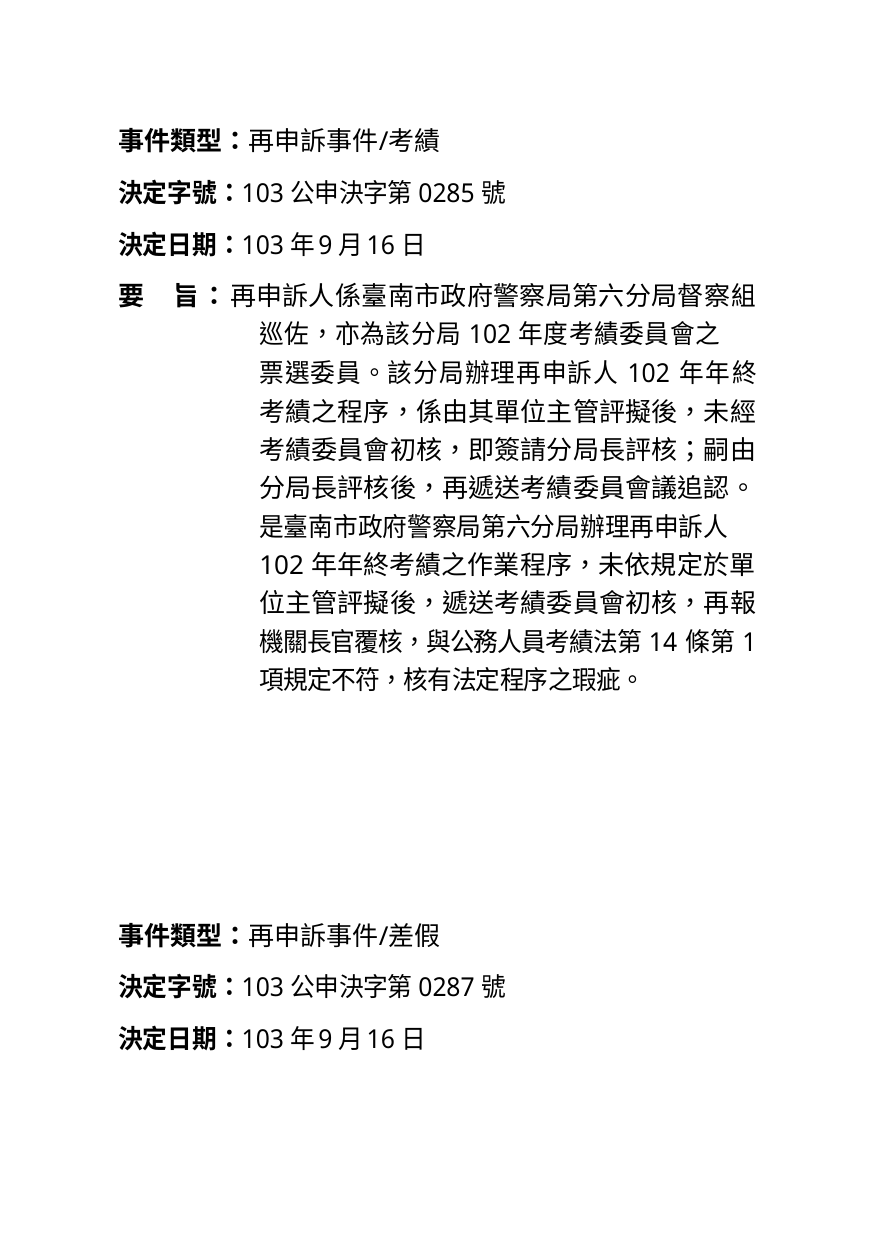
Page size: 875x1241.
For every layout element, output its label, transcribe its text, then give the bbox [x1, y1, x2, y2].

text 決定字號：103 公申決字第 0285 號決定日期：103 年 9 月 16 日 [118, 175, 515, 262]
text 要 旨：再申訴人係臺南市政府警察局第六分局督察組巡佐，亦為該分局 102 年度考績委員會之 [118, 278, 756, 352]
text 102 年年終考績之作業程序，未依規定於單位主管評擬後，遞送考績委員會初核，再報機關長官覆核，與公務人員考績法第 14 條第1 項規定不符，核有法定程序之瑕疵。 [259, 547, 756, 697]
text 票選委員。該分局辦理再申訴人 102 年年終考績之程序，係由其單位主管評擬後，未經考績委員會初核，即簽請分局長評核；嗣由分局長評核後，再遞送考績委員會議追認。是臺南市政府警察局第六分局辦理再申訴人 [259, 355, 757, 544]
text 事件類型：再申訴事件/差假 [118, 917, 793, 953]
text 決定字號：103 公申決字第 0287 號決定日期：103 年 9 月 16 日 [118, 969, 515, 1056]
text 事件類型：再申訴事件/考績 [118, 123, 793, 158]
